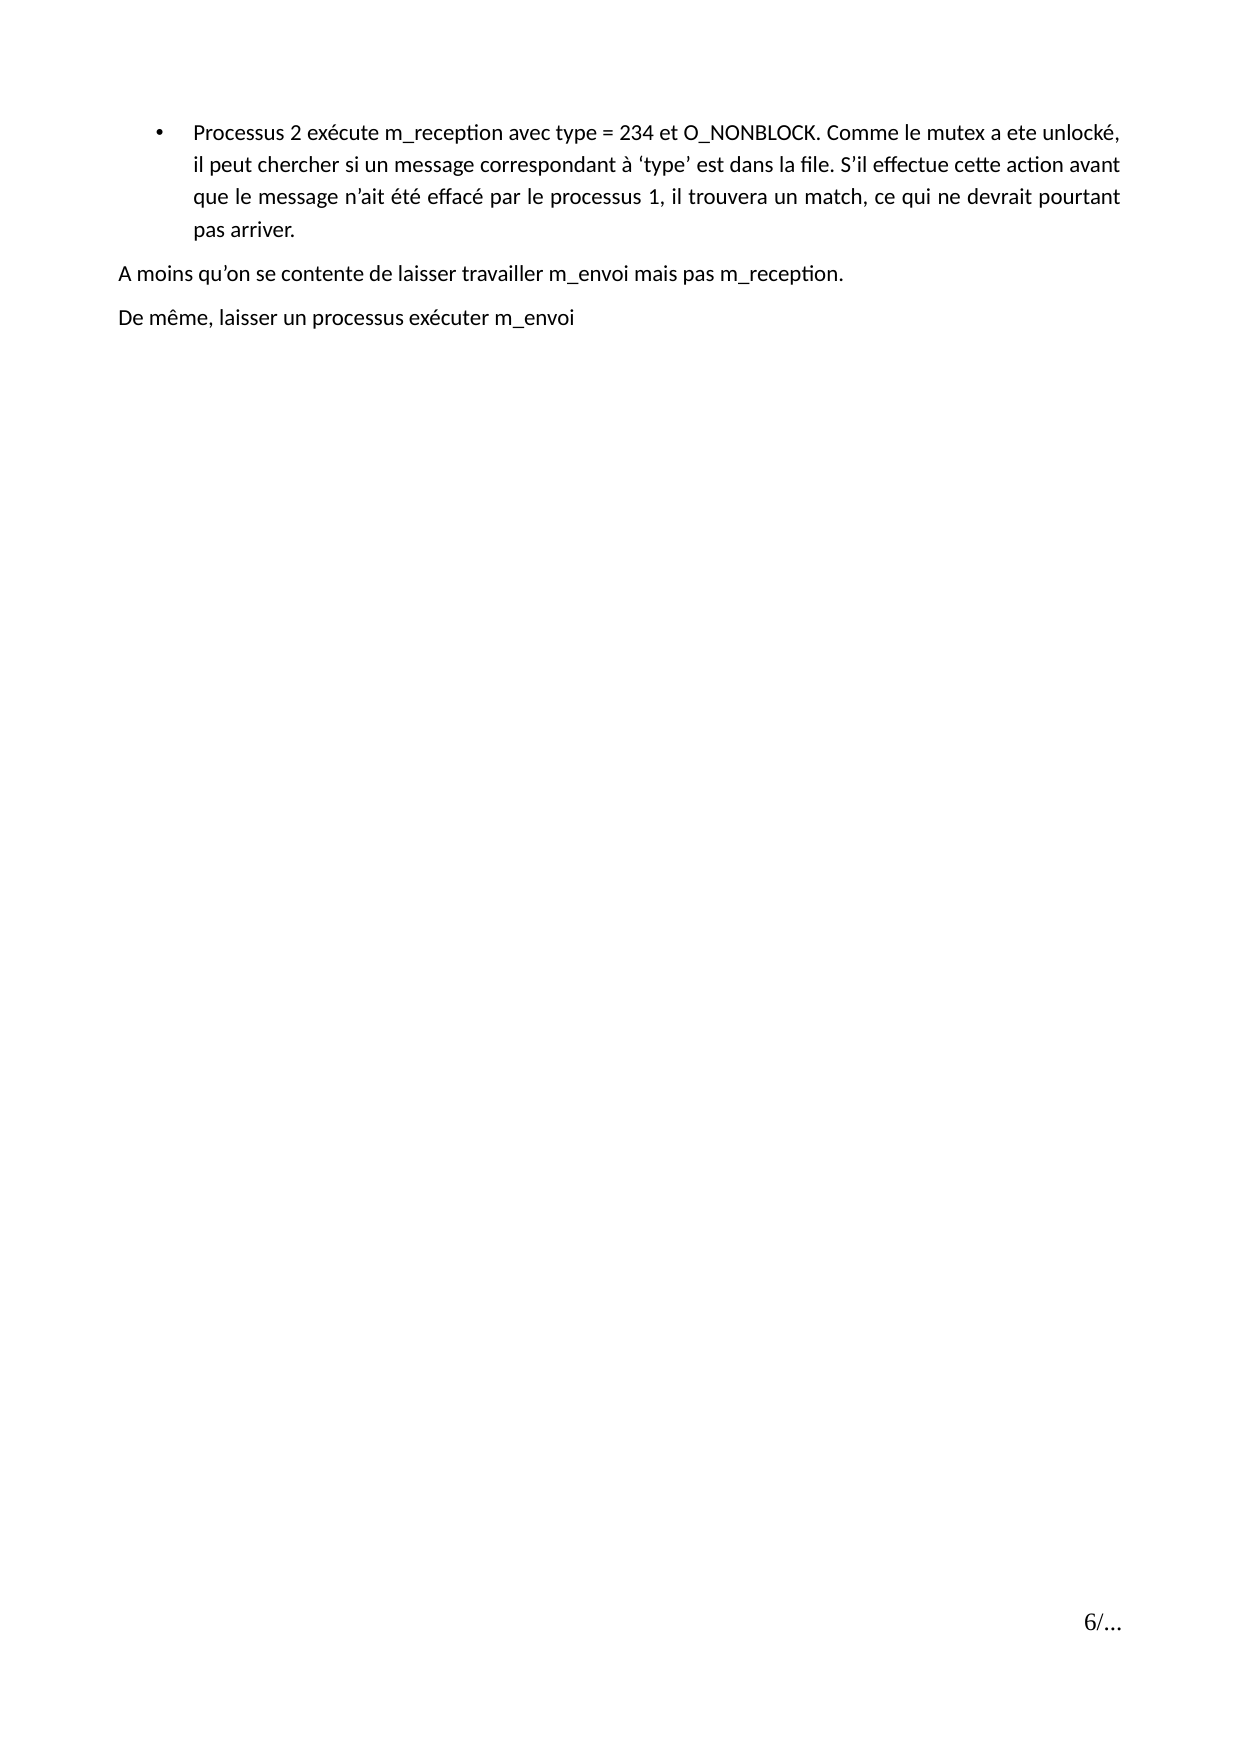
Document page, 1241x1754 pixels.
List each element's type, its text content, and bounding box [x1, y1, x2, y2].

text A moins qu’on se contente de laisser travailler m_envoi mais pas m_reception. [118, 259, 1122, 287]
list Processus 2 exécute m_reception avec type = 234 et O_NONBLOCK. Comme le mutex a ete unlocké, il peut chercher si un message correspondant à ‘type’ est dans la file. S’il effectue cette action avant que le message n’ait été effacé par le processus 1, il trouvera un match, ce qui ne devrait pourtant pas arriver. [156, 118, 1122, 243]
text De même, laisser un processus exécuter m_envoi [118, 303, 1122, 331]
